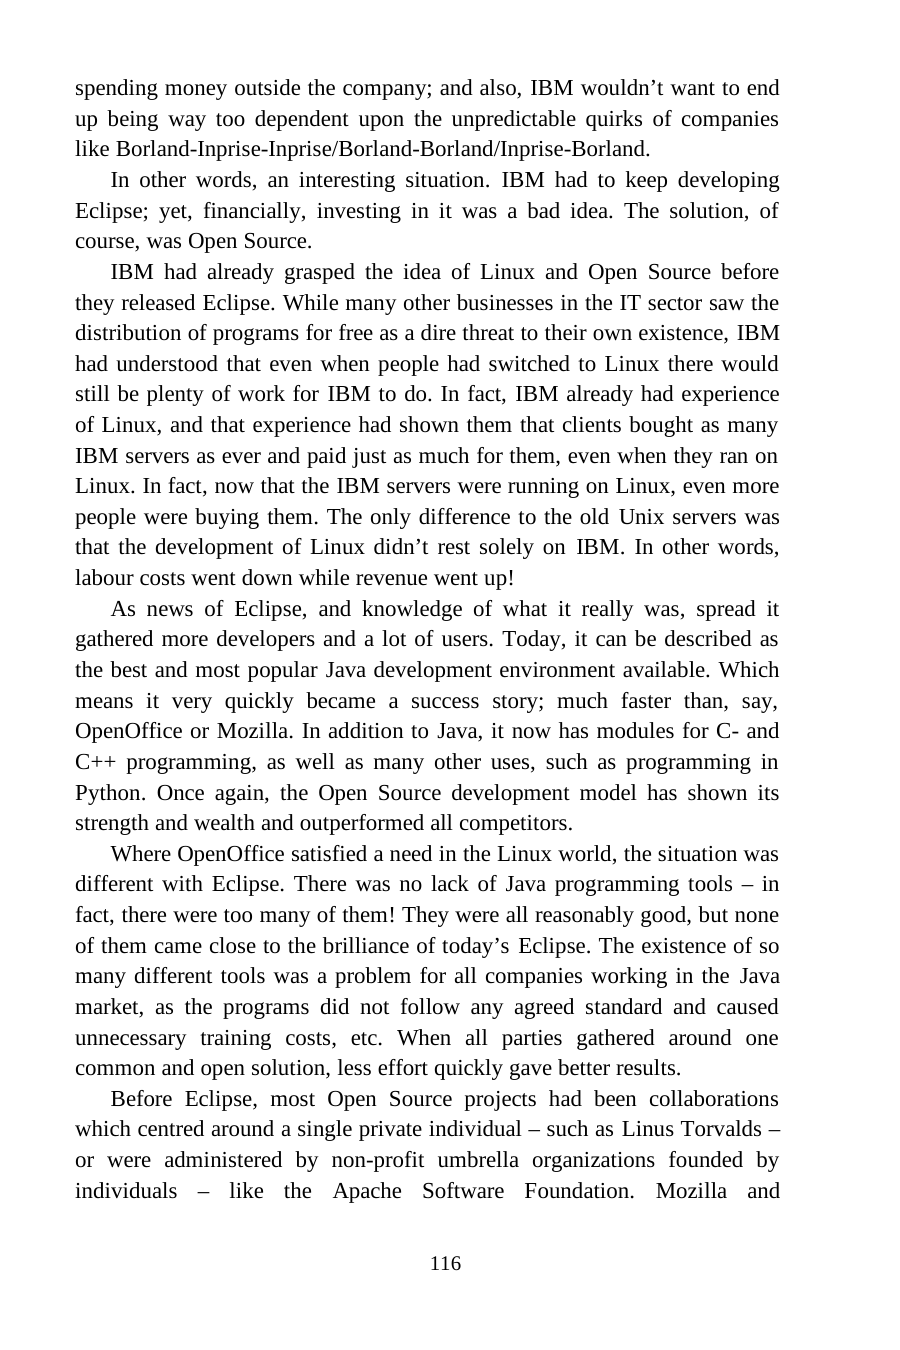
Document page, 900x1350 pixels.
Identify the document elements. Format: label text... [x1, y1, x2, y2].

text IBM had already grasped the idea of Linux and Open Source before they released Eclipse. While many other businesses in the IT sector saw the distribution of programs for free as a dire threat to their own existence, IBM had understood that even when people had switched to Linux there would still be plenty of work for IBM to do. In fact, IBM already had experience of Linux, and that experience had shown them that clients bought as many IBM servers as ever and paid just as much for them, even when they ran on Linux. In fact, now that the IBM servers were running on Linux, even more people were buying them. The only difference to the old Unix servers was that the development of Linux didn’t rest solely on IBM. In other words, labour costs went down while revenue went up! [75, 259, 780, 591]
text Where OpenOffice satisfied a need in the Linux world, the situation was different with Eclipse. There was no lack of Java programming tools – in fact, there were too many of them! They were all reasonably good, but none of them came close to the brilliance of today’s Eclipse. The existence of so many different tools was a problem for all companies working in the Java market, as the programs did not follow any agreed standard and caused unnecessary training costs, etc. When all parties gathered around one common and open solution, less effort quickly gave better results. [75, 841, 780, 1081]
text In other words, an interesting situation. IBM had to keep developing Eclipse; yet, financially, investing in it was a bad idea. The solution, of course, was Open Source. [75, 167, 780, 254]
text As news of Eclipse, and knowledge of what it really was, spread it gathered more developers and a lot of users. Today, it can be described as the best and most popular Java development environment available. Which means it very quickly became a success story; much faster than, say, OpenOffice or Mozilla. In addition to Java, it now has modules for C- and C++ programming, as well as many other uses, such as programming in Python. Once again, the Open Source development model has shown its strength and wealth and outperformed all competitors. [75, 596, 780, 836]
text spending money outside the company; and also, IBM wouldn’t want to end up being way too dependent upon the unpredictable quirks of companies like Borland-Inprise-Inprise/Borland-Borland/Inprise-Borland. [75, 75, 780, 162]
text Before Eclipse, most Open Source projects had been collaborations which centred around a single private individual – such as Linus Torvalds – or were administered by non-profit umbrella organizations founded by individuals – like the Apache Software Foundation. Mozilla and [75, 1086, 780, 1203]
